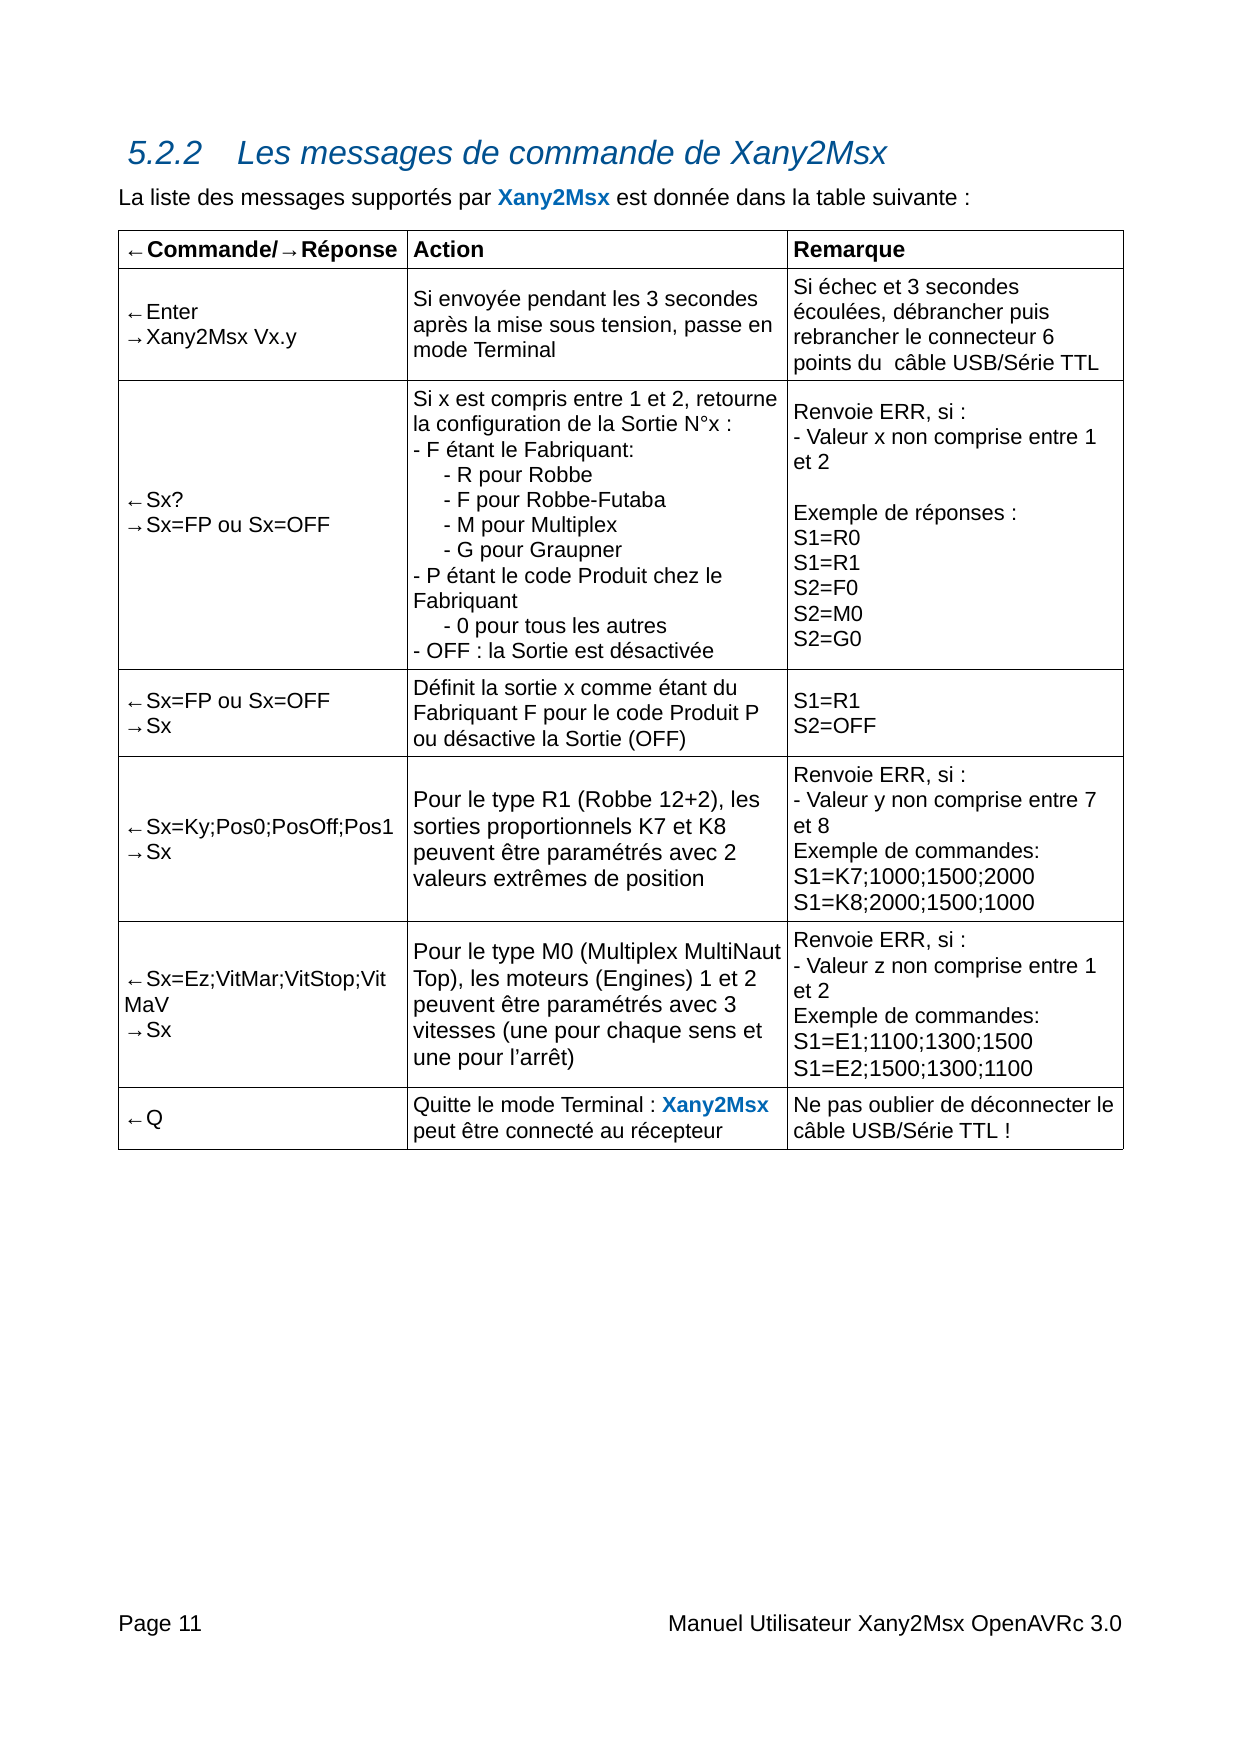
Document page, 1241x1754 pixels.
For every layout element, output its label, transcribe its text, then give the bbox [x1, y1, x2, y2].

table_cell Ne pas oublier de déconnecter le câble USB/Série TTL ! [788, 1088, 1123, 1148]
table_cell ←Sx=Ky;Pos0;PosOff;Pos1 →Sx [119, 757, 407, 921]
text La liste des messages supportés par Xany2Msx est donnée dans la table suivante : [118, 184, 1164, 210]
table_cell Quitte le mode Terminal : Xany2Msx peut être connecté au récepteur [408, 1088, 787, 1148]
table_cell Si x est compris entre 1 et 2, retourne la configuration de la Sortie N°x : - F étant le Fabriquant: - R pour Robbe - F pour Robbe-Futaba - M pour Multiplex - G pour Graupner - P étant le code Produit chez le Fabriquant - 0 pour tous les autres - OFF : la Sortie est désactivée [408, 381, 787, 669]
table_cell ←Q [119, 1088, 407, 1148]
table_header Action [408, 231, 787, 268]
subtitle Les messages de commande de Xany2Msx [118, 133, 1164, 171]
table_cell ←Enter →Xany2Msx Vx.y [119, 269, 407, 380]
table_cell Renvoie ERR, si : - Valeur x non comprise entre 1 et 2 Exemple de réponses : S1=R0 S1=R1 S2=F0 S2=M0 S2=G0 [788, 381, 1123, 669]
table_cell ←Sx? →Sx=FP ou Sx=OFF [119, 381, 407, 669]
table_cell ←Sx=Ez;VitMar;VitStop;VitMaV →Sx [119, 922, 407, 1087]
table_cell Si envoyée pendant les 3 secondes après la mise sous tension, passe en mode Terminal [408, 269, 787, 380]
table_cell Pour le type R1 (Robbe 12+2), les sorties proportionnels K7 et K8 peuvent être paramétrés avec 2 valeurs extrêmes de position [408, 757, 787, 921]
table_cell S1=R1 S2=OFF [788, 670, 1123, 756]
table_cell Renvoie ERR, si : - Valeur z non comprise entre 1 et 2 Exemple de commandes: S1=E1;1100;1300;1500 S1=E2;1500;1300;1100 [788, 922, 1123, 1087]
table_header Remarque [788, 231, 1123, 268]
table_cell Si échec et 3 secondes écoulées, débrancher puis rebrancher le connecteur 6 points du câble USB/Série TTL [788, 269, 1123, 380]
table_cell ←Sx=FP ou Sx=OFF →Sx [119, 670, 407, 756]
table_cell Définit la sortie x comme étant du Fabriquant F pour le code Produit P ou désactive la Sortie (OFF) [408, 670, 787, 756]
table_cell Renvoie ERR, si : - Valeur y non comprise entre 7 et 8 Exemple de commandes: S1=K7;1000;1500;2000 S1=K8;2000;1500;1000 [788, 757, 1123, 921]
table_header ←Commande/→Réponse [119, 231, 407, 268]
table_cell Pour le type M0 (Multiplex MultiNaut Top), les moteurs (Engines) 1 et 2 peuvent être paramétrés avec 3 vitesses (une pour chaque sens et une pour l’arrêt) [408, 922, 787, 1087]
